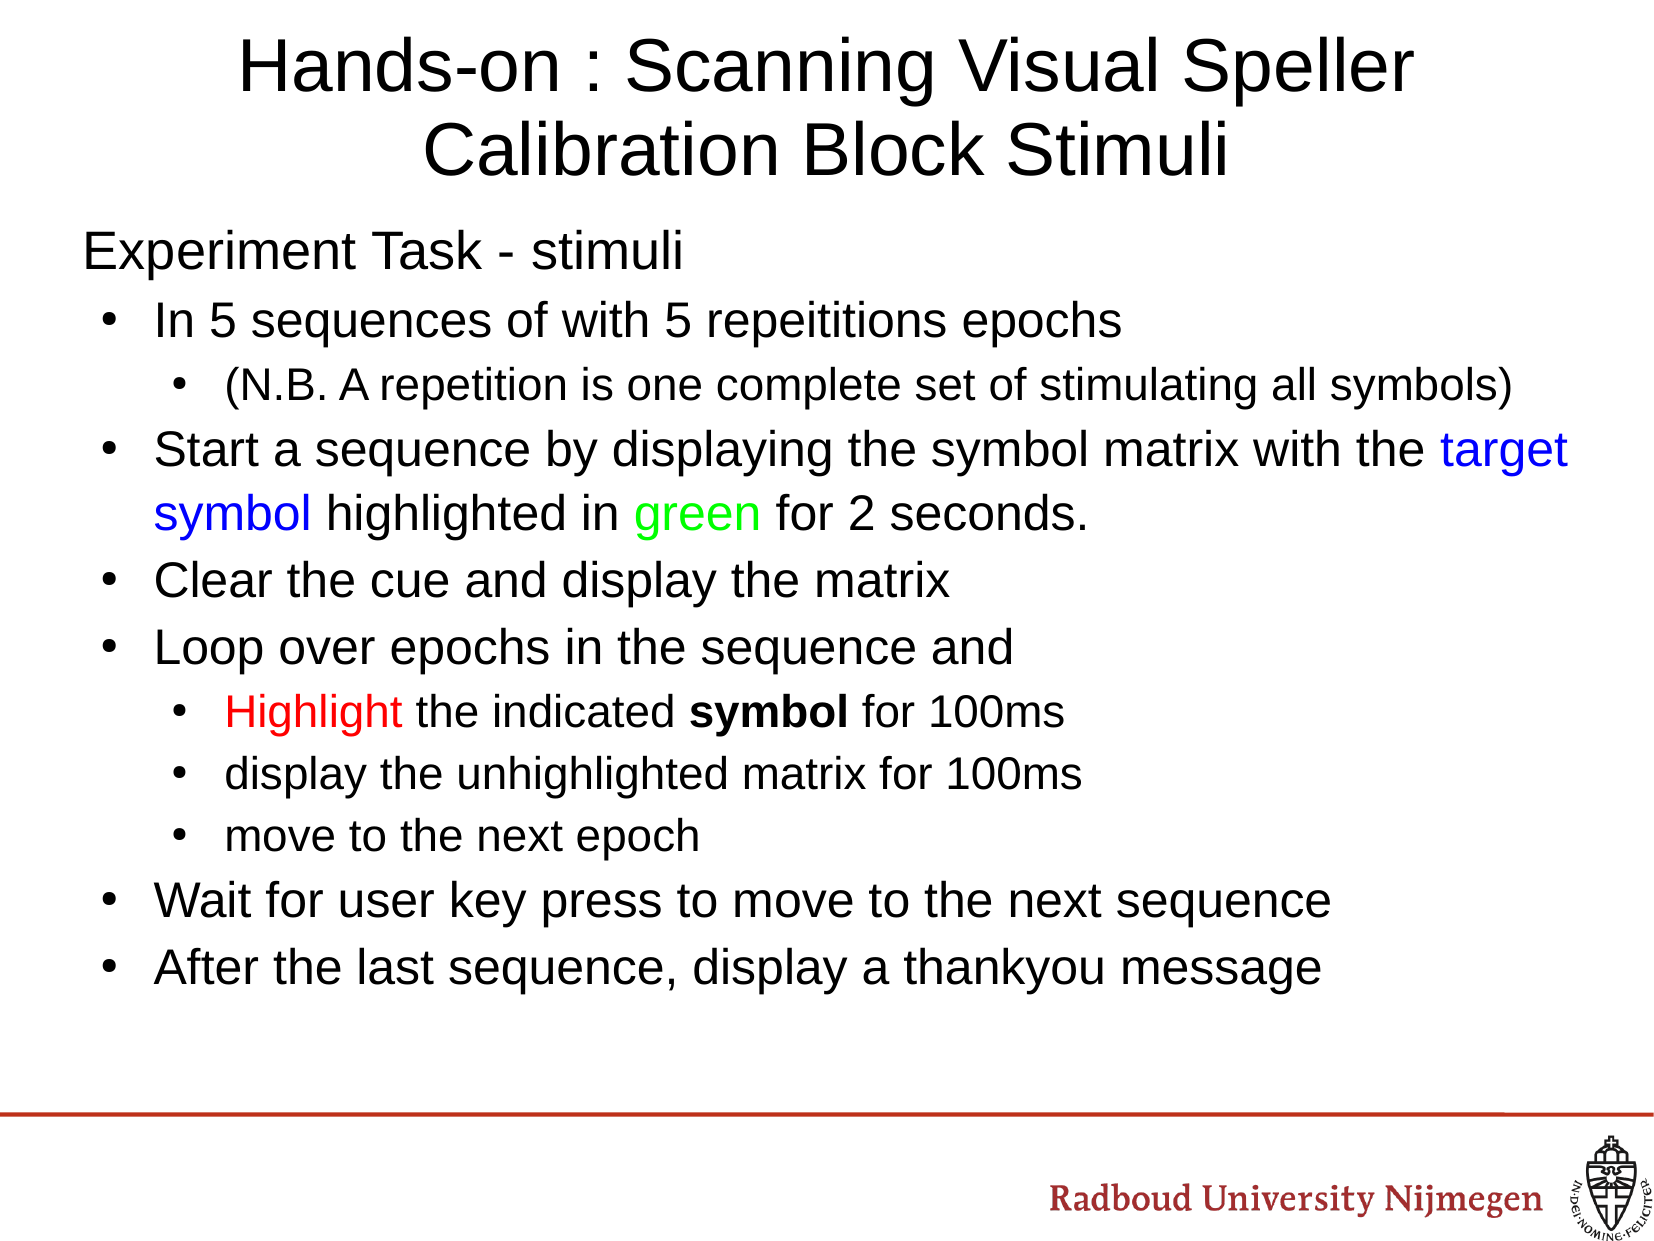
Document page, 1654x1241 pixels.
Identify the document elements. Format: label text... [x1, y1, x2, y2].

title Hands-on : Scanning Visual Speller Calibration Block Stimuli [82, 23, 1571, 192]
picture [1050, 1134, 1654, 1241]
list Experiment Task - stimuli In 5 sequences of with 5 repeititions epochs (N.B. A repetition is one complete set of stimulating all symbols) Start a sequence by displaying the symbol matrix with the target symbol highlighted in green for 2 seconds. Clear the cue and display the matrix Loop over epochs in the sequence and Highlight the indicated symbol for 100ms display the unhighlighted matrix for 100ms move to the next epoch Wait for user key press to move to the next sequence After the last sequence, display a thankyou message [82, 211, 1571, 1069]
